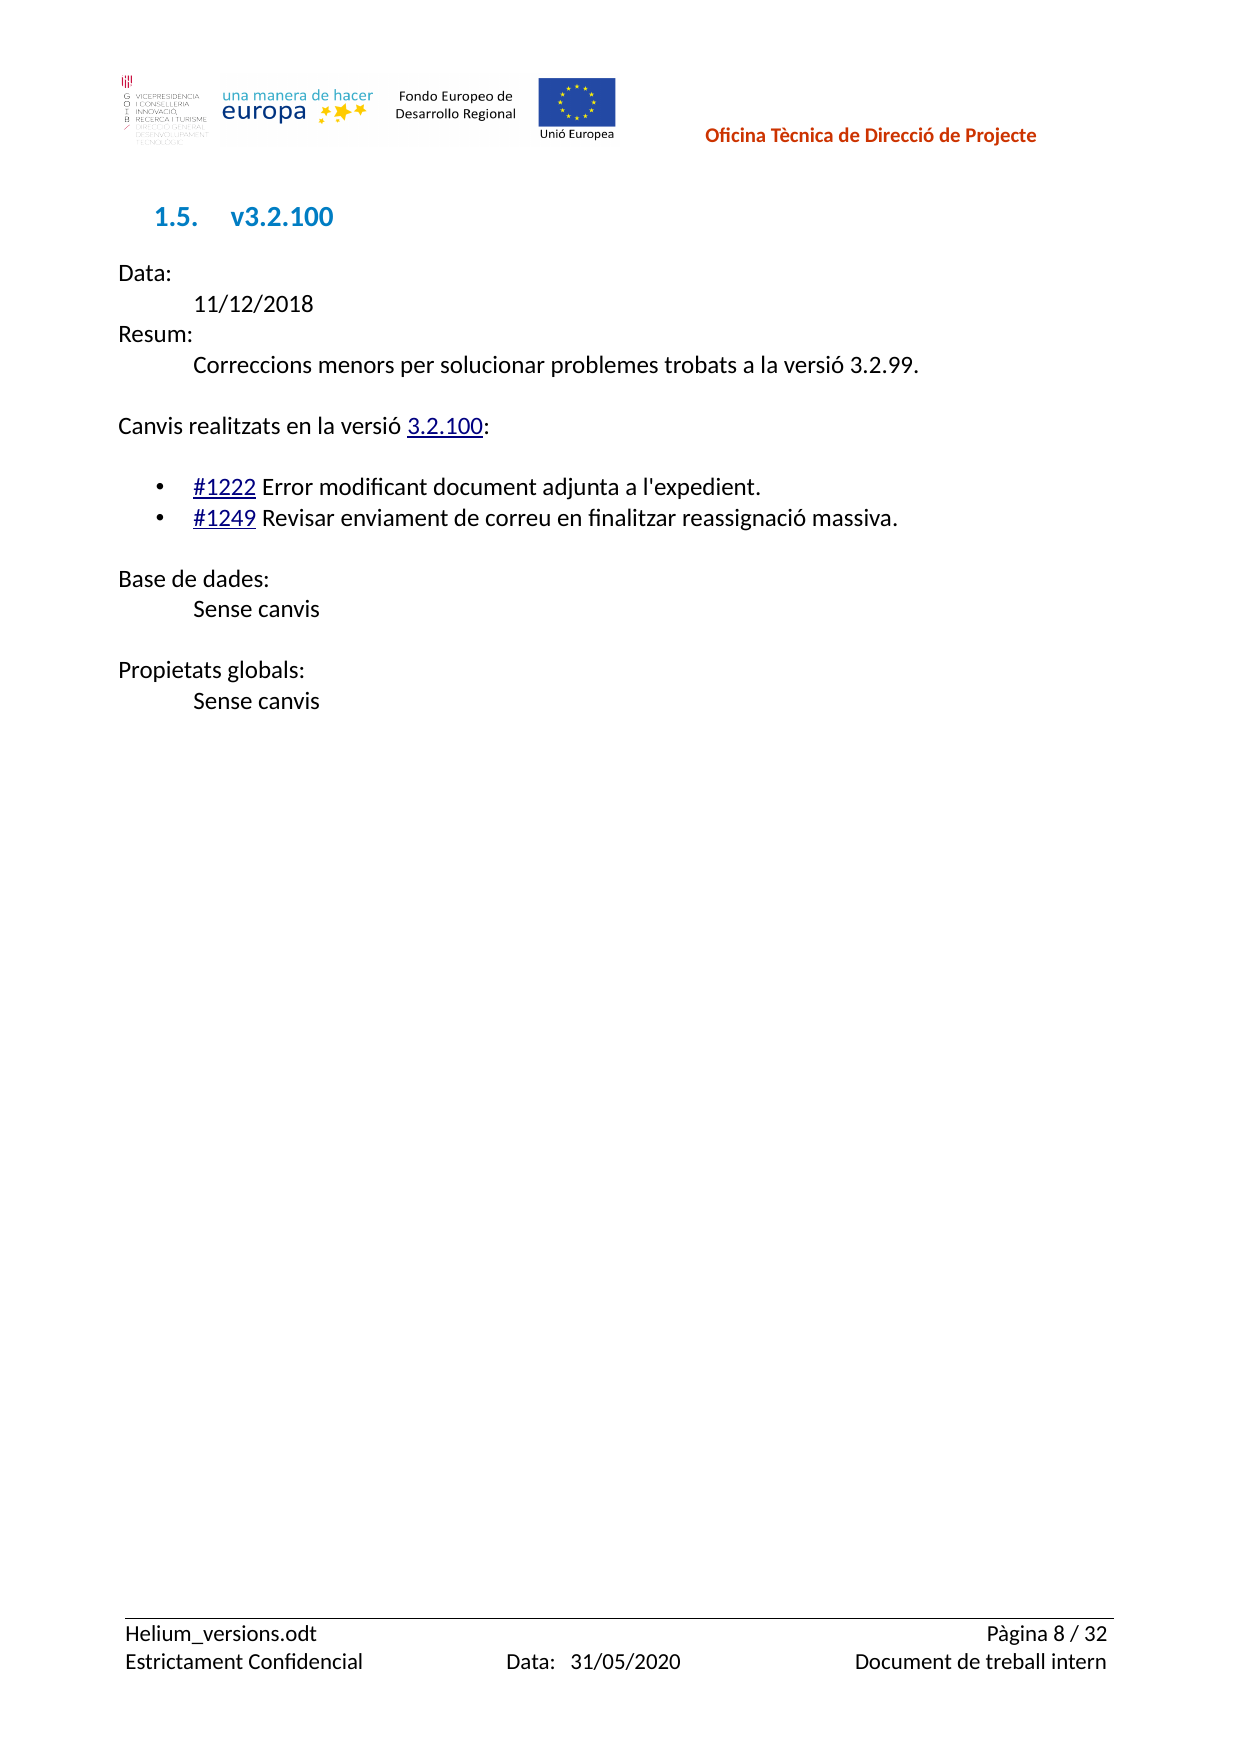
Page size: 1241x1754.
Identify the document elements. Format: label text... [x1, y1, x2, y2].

text Sense canvis [118, 685, 1122, 715]
picture [219, 73, 621, 147]
subtitle v3.2.100 [153, 198, 1122, 234]
text 11/12/2018 [118, 288, 1122, 319]
picture [118, 73, 213, 147]
list #1222 Error modificant document adjunta a l'expedient. [156, 471, 1122, 502]
list #1249 Revisar enviament de correu en finalitzar reassignació massiva. [156, 502, 1122, 532]
text Base de dades: [118, 563, 1122, 593]
text Correccions menors per solucionar problemes trobats a la versió 3.2.99. [118, 349, 1122, 380]
text Canvis realitzats en la versió 3.2.100: [118, 410, 1122, 441]
text Sense canvis [118, 593, 1122, 624]
text Data: [118, 258, 1122, 288]
text Resum: [118, 319, 1122, 349]
text Propietats globals: [118, 654, 1122, 685]
